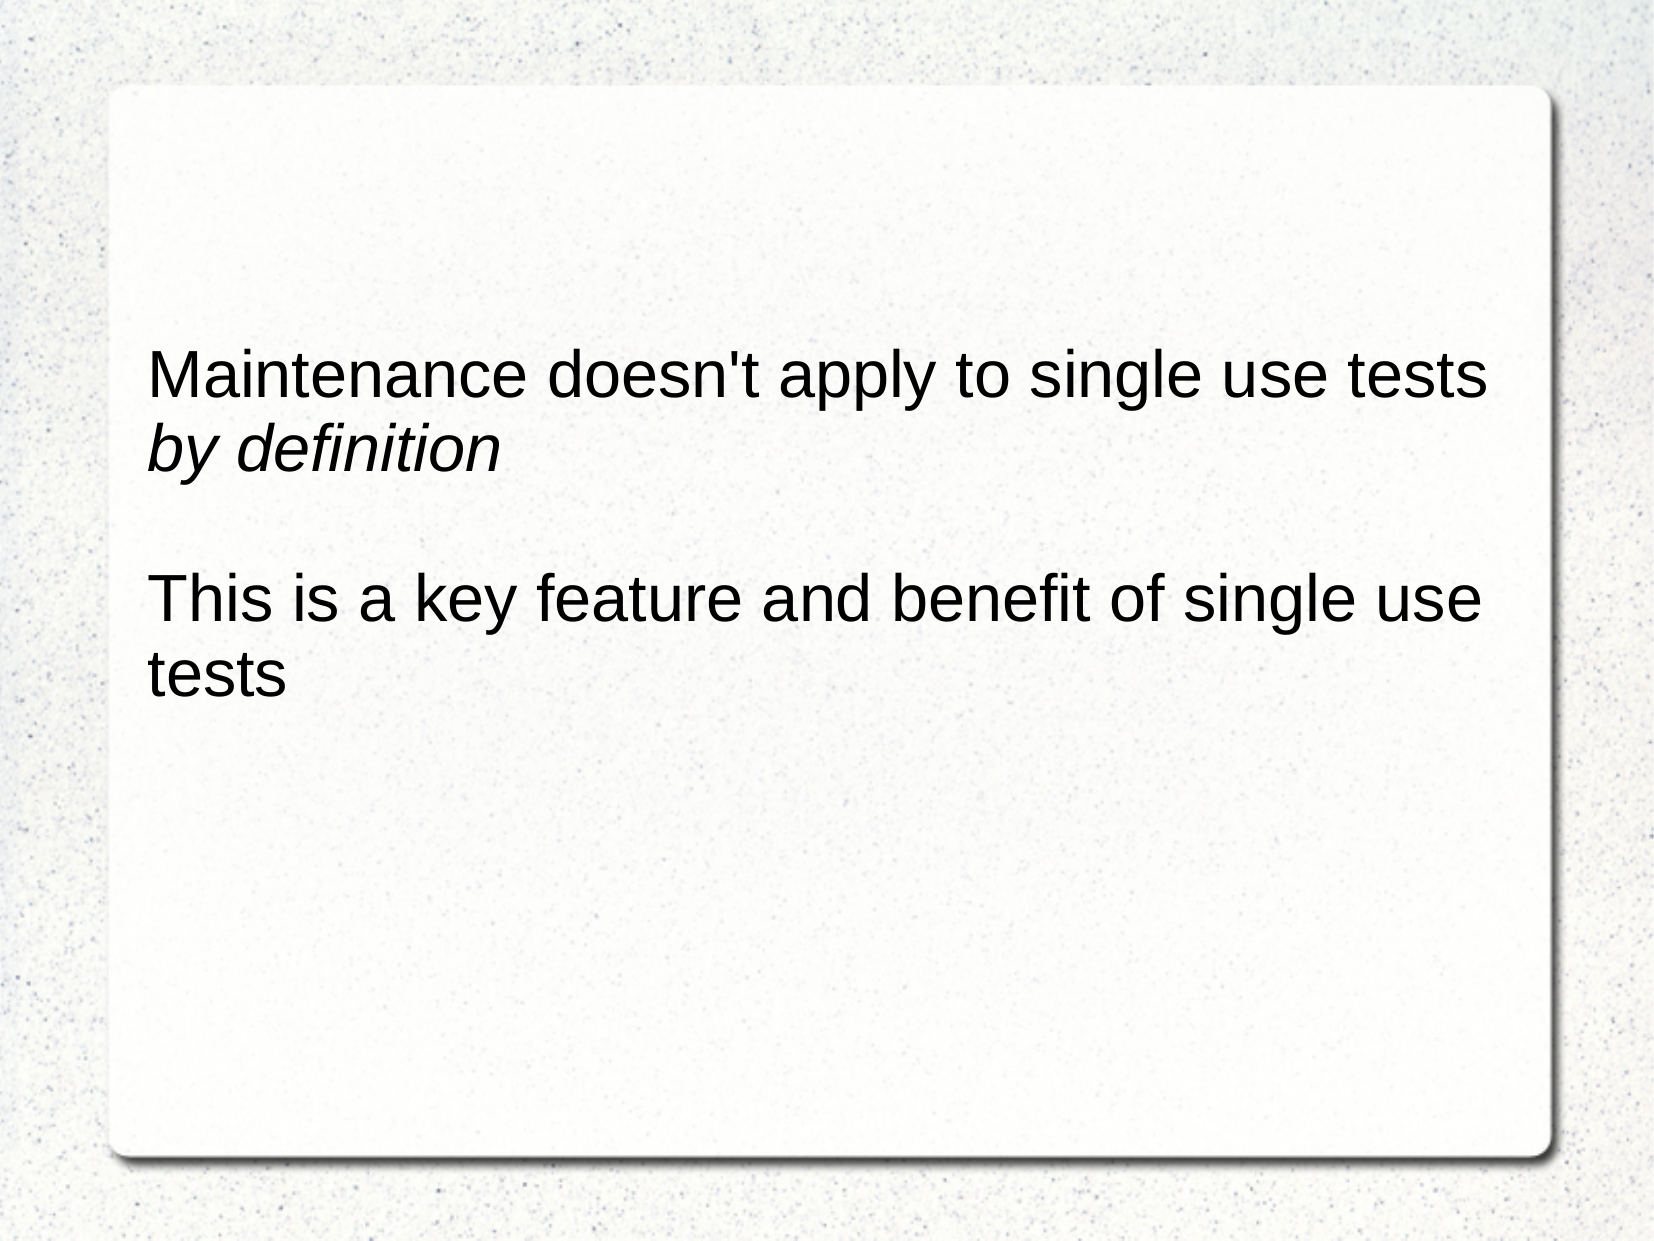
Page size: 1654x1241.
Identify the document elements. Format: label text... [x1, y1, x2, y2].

picture [0, 0, 1654, 1241]
subtitle Maintenance doesn't apply to single use tests by definition This is a key feature and benefit of single use tests [147, 336, 1506, 987]
